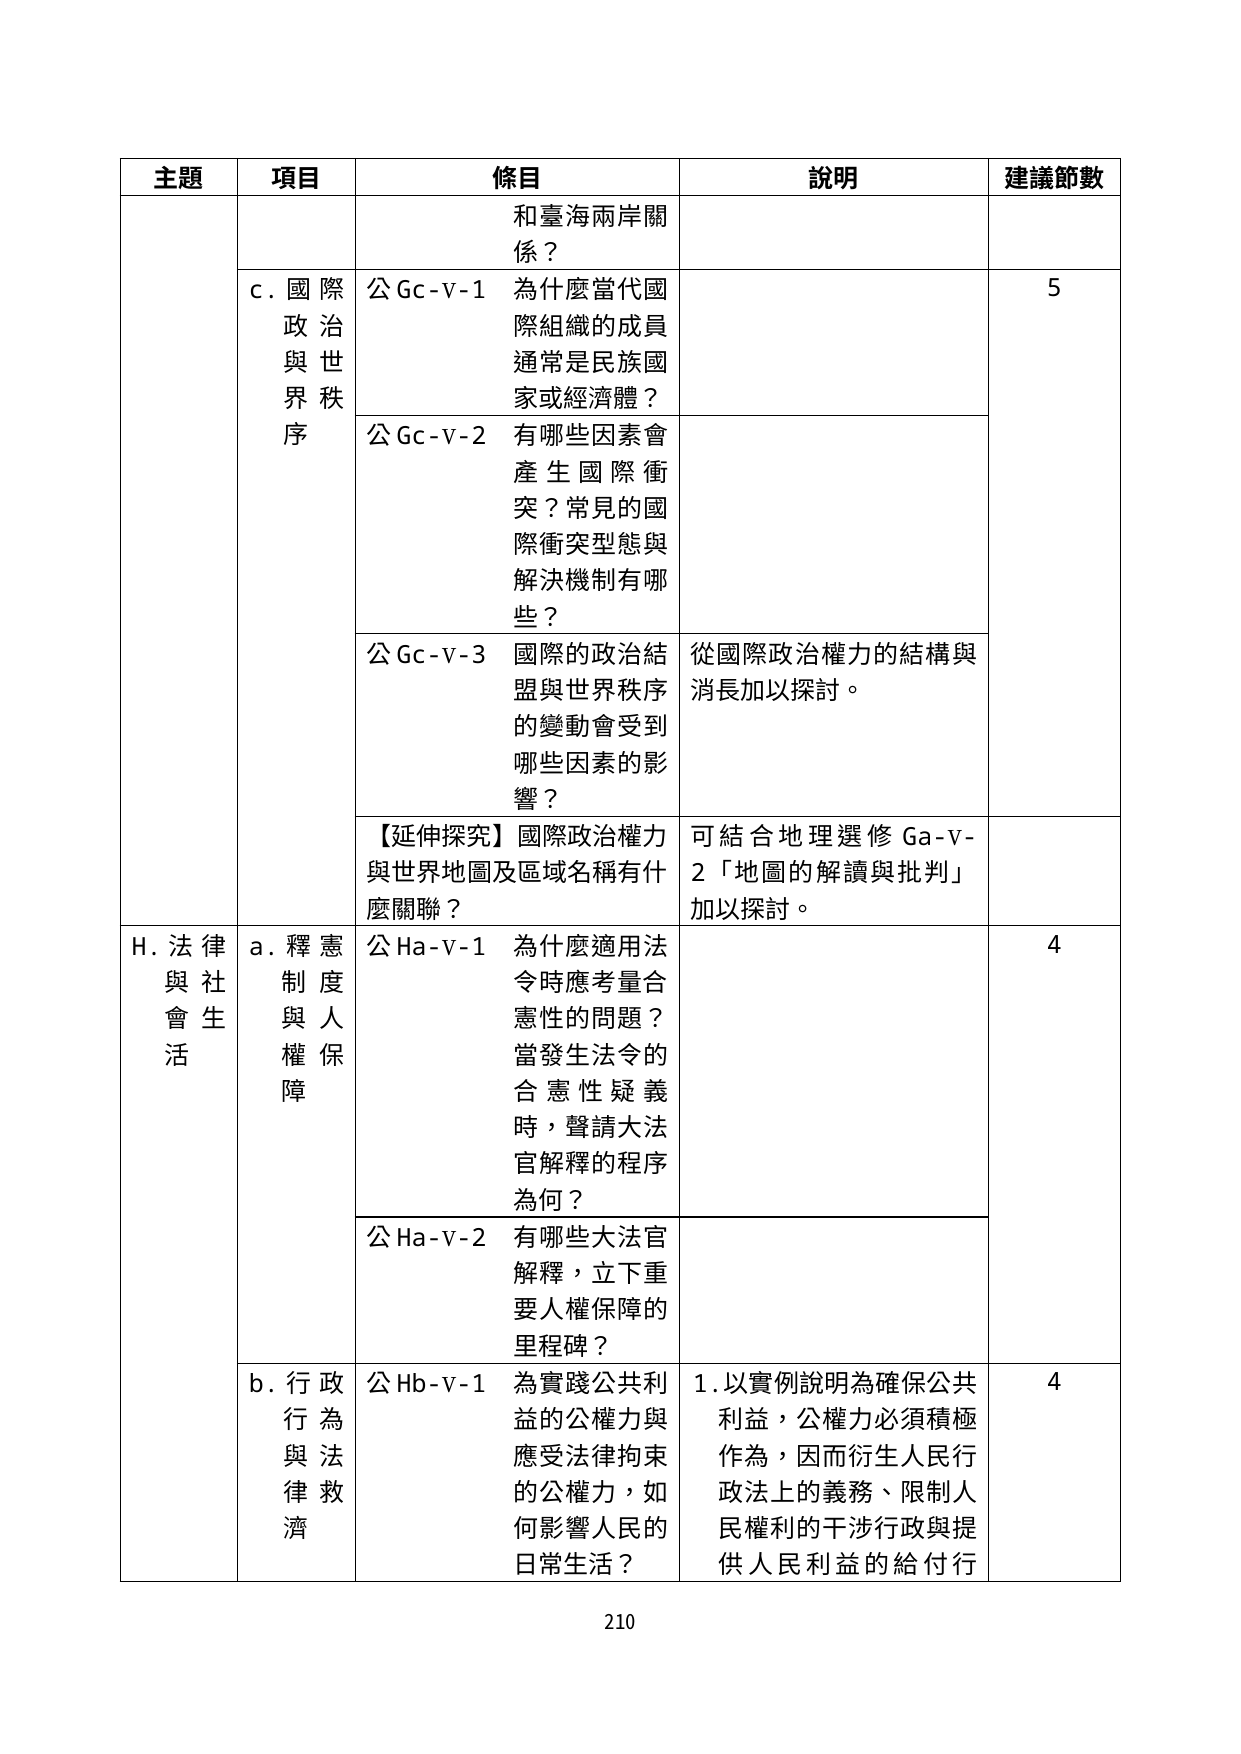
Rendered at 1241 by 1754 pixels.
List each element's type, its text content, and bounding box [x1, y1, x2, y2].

table_cell 5 [989, 270, 1120, 816]
table_cell 4 [989, 1364, 1120, 1581]
table_cell 有哪些大法官解釋，立下重要人權保障的里程碑？ [503, 1218, 679, 1362]
table_cell 從國際政治權力的結構與消長加以探討。 [680, 634, 988, 816]
table_cell [989, 196, 1120, 269]
table_cell [238, 196, 355, 269]
table_cell 公Hb-Ⅴ-1 [356, 1364, 502, 1581]
table_cell 【延伸探究】國際政治權力與世界地圖及區域名稱有什麼關聯？ [356, 817, 679, 925]
table_cell H.法律與社會生活 [121, 926, 237, 1581]
table_cell 為什麼當代國際組織的成員通常是民族國家或經濟體？ [503, 270, 679, 415]
table_cell 國際的政治結盟與世界秩序的變動會受到哪些因素的影響？ [503, 634, 679, 816]
table_cell [989, 817, 1120, 925]
table_cell [680, 270, 988, 415]
table_header 說明 [680, 159, 988, 195]
table_cell [680, 196, 988, 269]
table_cell c.國際政治與世界秩序 [238, 270, 355, 925]
table_cell [121, 196, 237, 925]
table_cell 公Gc-Ⅴ-1 [356, 270, 502, 415]
table_cell [680, 416, 988, 633]
table_cell [356, 196, 502, 269]
table_cell 有哪些因素會產生國際衝突？常見的國際衝突型態與解決機制有哪些？ [503, 416, 679, 633]
table_cell 公Gc-Ⅴ-2 [356, 416, 502, 633]
table_cell [680, 926, 988, 1216]
table_header 條目 [356, 159, 679, 195]
table_cell 為什麼適用法令時應考量合憲性的問題？當發生法令的合憲性疑義時，聲請大法官解釋的程序為何？ [503, 926, 679, 1216]
table_cell 公Ha-Ⅴ-2 [356, 1218, 502, 1362]
table_header 建議節數 [989, 159, 1120, 195]
table_cell b.行政行為與法律救濟 [238, 1364, 355, 1581]
table_cell 可結合地理選修Ga-Ⅴ-2「地圖的解讀與批判」加以探討。 [680, 817, 988, 925]
table_cell a.釋憲制度與人權保障 [238, 926, 355, 1362]
table_cell 公Gc-Ⅴ-3 [356, 634, 502, 816]
table_header 主題 [121, 159, 237, 195]
table_cell [680, 1218, 988, 1362]
table_cell 1.以實例說明為確保公共利益，公權力必須積極作為，因而衍生人民行政法上的義務、限制人民權利的干涉行政與提供人民利益的給付行 [680, 1364, 988, 1581]
table_cell 和臺海兩岸關係？ [503, 196, 679, 269]
table_cell 公Ha-Ⅴ-1 [356, 926, 502, 1216]
table_cell 為實踐公共利益的公權力與應受法律拘束的公權力，如何影響人民的日常生活？ [503, 1364, 679, 1581]
table_cell 4 [989, 926, 1120, 1362]
table_header 項目 [238, 159, 355, 195]
